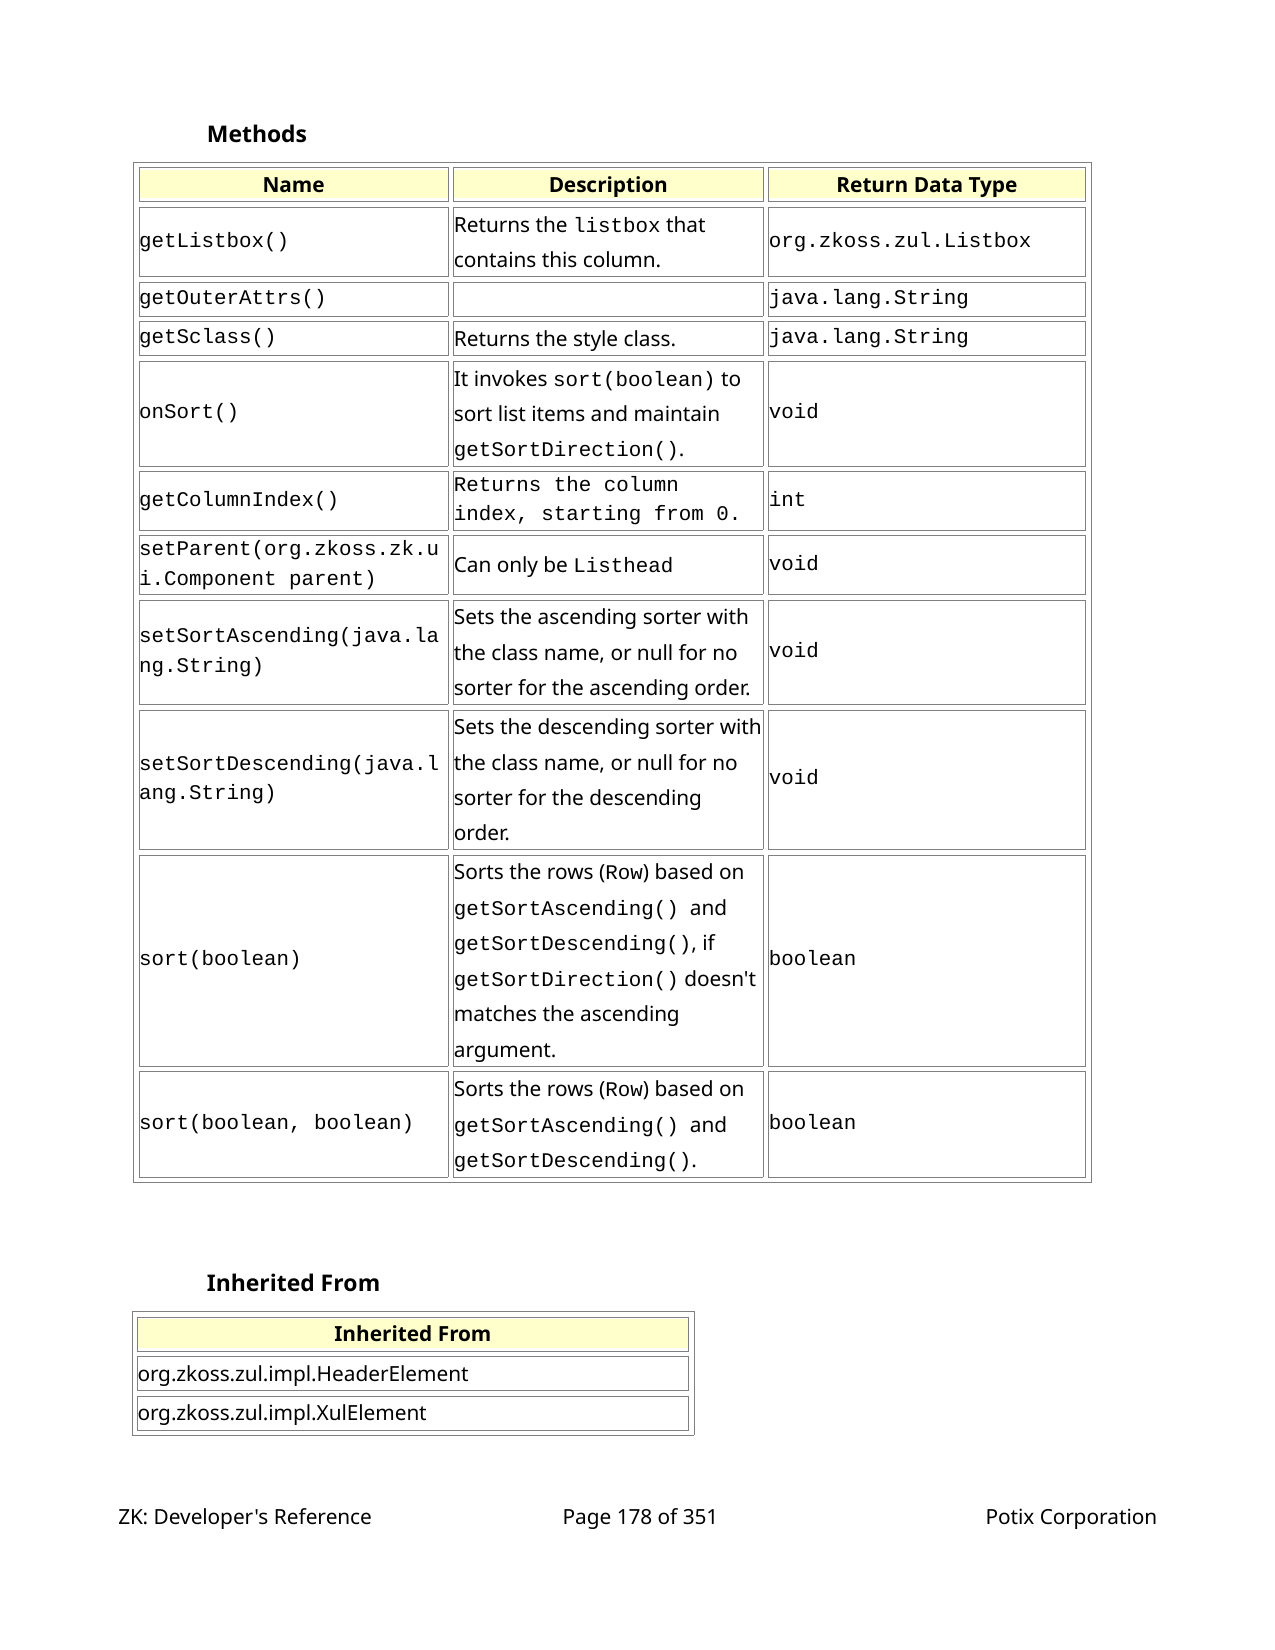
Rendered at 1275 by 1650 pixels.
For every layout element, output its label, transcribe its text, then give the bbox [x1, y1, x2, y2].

table_cell [451, 276, 766, 316]
table_cell setSortAscending(java.lang.String) [136, 594, 451, 704]
table_cell sort(boolean) [136, 849, 451, 1066]
table_cell getColumnIndex() [136, 466, 451, 530]
table_cell Sets the descending sorter with the class name, or null for no sorter for the descending order. [451, 704, 766, 849]
table_cell Can only be Listhead [451, 530, 766, 594]
table_cell Sets the ascending sorter with the class name, or null for no sorter for the ascending order. [451, 594, 766, 704]
table_cell void [766, 355, 1088, 466]
table_cell java.lang.String [766, 276, 1088, 316]
table_cell void [766, 704, 1088, 849]
table_cell [454, 283, 763, 316]
table_cell boolean [766, 849, 1088, 1066]
table_cell Returns the listbox that contains this column. [451, 201, 766, 276]
table_cell void [766, 530, 1088, 594]
table_cell org.zkoss.zul.impl.HeaderElement [134, 1351, 691, 1390]
table_cell setParent(org.zkoss.zk.ui.Component parent) [136, 530, 451, 594]
table_cell Sorts the rows (Row) based on getSortAscending() and getSortDescending(). [451, 1066, 766, 1177]
table_cell Sorts the rows (Row) based on getSortAscending() and getSortDescending(), if getSortDirection() doesn't matches the ascending argument. [451, 849, 766, 1066]
subtitle Inherited From [207, 1267, 1157, 1299]
table_header Name [136, 163, 451, 201]
table_cell boolean [766, 1066, 1088, 1177]
table_header Inherited From [134, 1312, 691, 1351]
table_cell java.lang.String [766, 316, 1088, 355]
table_header Description [451, 163, 766, 201]
table_cell getOuterAttrs() [136, 276, 451, 316]
table_cell setSortDescending(java.lang.String) [136, 704, 451, 849]
table_cell Returns the style class. [451, 316, 766, 355]
table_cell org.zkoss.zul.impl.XulElement [134, 1390, 691, 1429]
table_cell int [766, 466, 1088, 530]
table_cell It invokes sort(boolean) to sort list items and maintain getSortDirection(). [451, 355, 766, 466]
subtitle Methods [207, 118, 1157, 149]
table_cell org.zkoss.zul.Listbox [766, 201, 1088, 276]
table_cell Returns the column index, starting from 0. [451, 466, 766, 530]
table_cell void [766, 594, 1088, 704]
table_header Return Data Type [766, 163, 1088, 201]
table_cell getSclass() [136, 316, 451, 355]
table_cell getListbox() [136, 201, 451, 276]
table_cell onSort() [136, 355, 451, 466]
table_cell sort(boolean, boolean) [136, 1066, 451, 1177]
